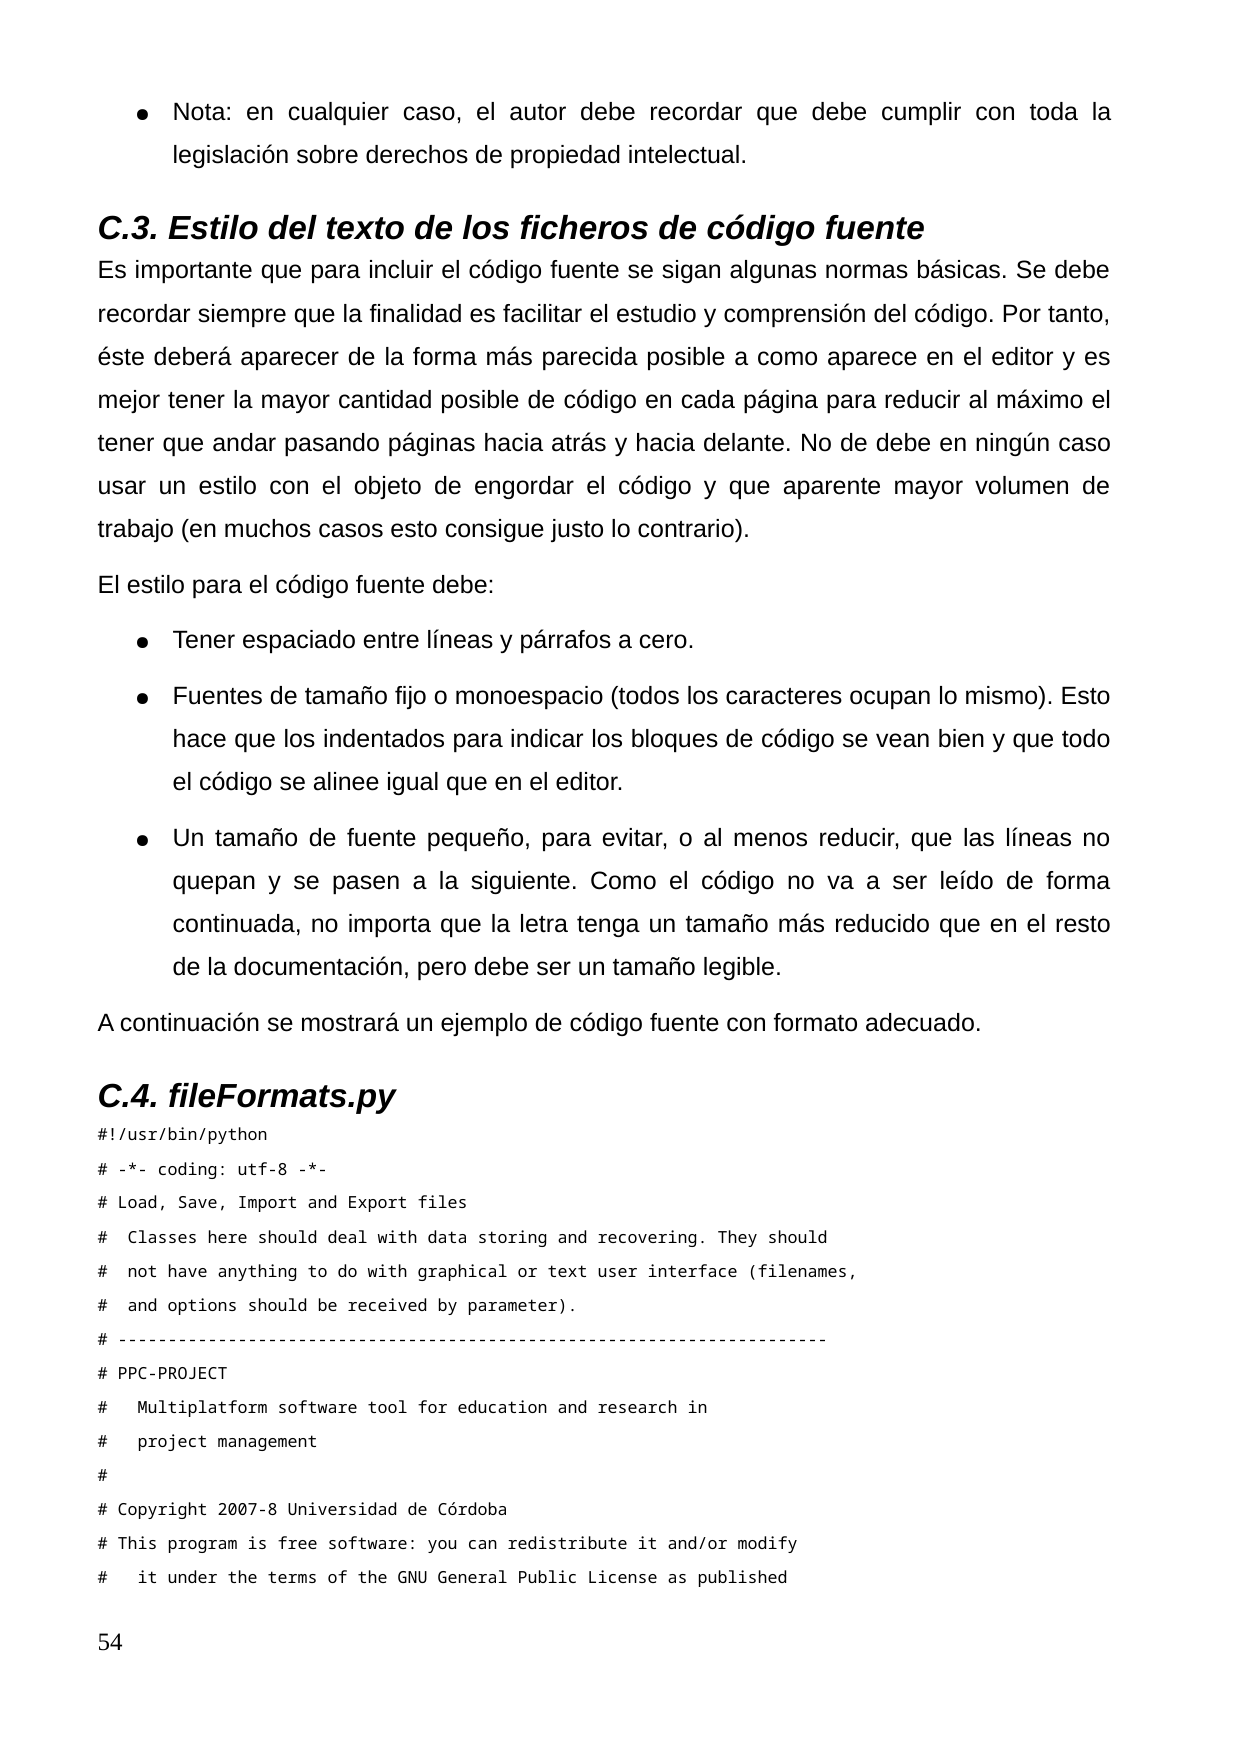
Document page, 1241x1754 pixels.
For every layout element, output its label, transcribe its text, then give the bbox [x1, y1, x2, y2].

text # and options should be received by parameter). [97, 1293, 1113, 1316]
text Es importante que para incluir el código fuente se sigan algunas normas básicas. Se debe recordar siempre que la finalidad es facilitar el estudio y comprensión del código. Por tanto, éste deberá aparecer de la forma más parecida posible a como aparece en el editor y es mejor tener la mayor cantidad posible de código en cada página para reducir al máximo el tener que andar pasando páginas hacia atrás y hacia delante. No de debe en ningún caso usar un estilo con el objeto de engordar el código y que aparente mayor volumen de trabajo (en muchos casos esto consigue justo lo contrario). [97, 256, 1113, 543]
text # -*- coding: utf-8 -*- [97, 1157, 1113, 1180]
text # it under the terms of the GNU General Public License as published [97, 1566, 1113, 1588]
list Nota: en cualquier caso, el autor debe recordar que debe cumplir con toda la legislación sobre derechos de propiedad intelectual. [135, 97, 1113, 169]
text A continuación se mostrará un ejemplo de código fuente con formato adecuado. [97, 1008, 1113, 1037]
text # [97, 1464, 1113, 1486]
text # Multiplatform software tool for education and research in [97, 1396, 1113, 1418]
list Fuentes de tamaño fijo o monoespacio (todos los caracteres ocupan lo mismo). Esto hace que los indentados para indicar los bloques de código se vean bien y que todo el código se alinee igual que en el editor. [135, 681, 1113, 796]
text # project management [97, 1429, 1113, 1452]
subtitle fileFormats.py [97, 1076, 1113, 1114]
text # This program is free software: you can redistribute it and/or modify [97, 1532, 1113, 1554]
text # Load, Save, Import and Export files [97, 1191, 1113, 1214]
list Tener espaciado entre líneas y párrafos a cero. [135, 626, 1113, 654]
text # not have anything to do with graphical or text user interface (filenames, [97, 1259, 1113, 1282]
text # Copyright 2007-8 Universidad de Córdoba [97, 1498, 1113, 1520]
text # PPC-PROJECT [97, 1361, 1113, 1384]
text El estilo para el código fuente debe: [97, 570, 1113, 599]
text #!/usr/bin/python [97, 1123, 1113, 1146]
subtitle Estilo del texto de los ficheros de código fuente [97, 208, 1113, 247]
list Un tamaño de fuente pequeño, para evitar, o al menos reducir, que las líneas no quepan y se pasen a la siguiente. Como el código no va a ser leído de forma continuada, no importa que la letra tenga un tamaño más reducido que en el resto de la documentación, pero debe ser un tamaño legible. [135, 823, 1113, 981]
text # ----------------------------------------------------------------------- [97, 1327, 1113, 1350]
text # Classes here should deal with data storing and recovering. They should [97, 1225, 1113, 1248]
